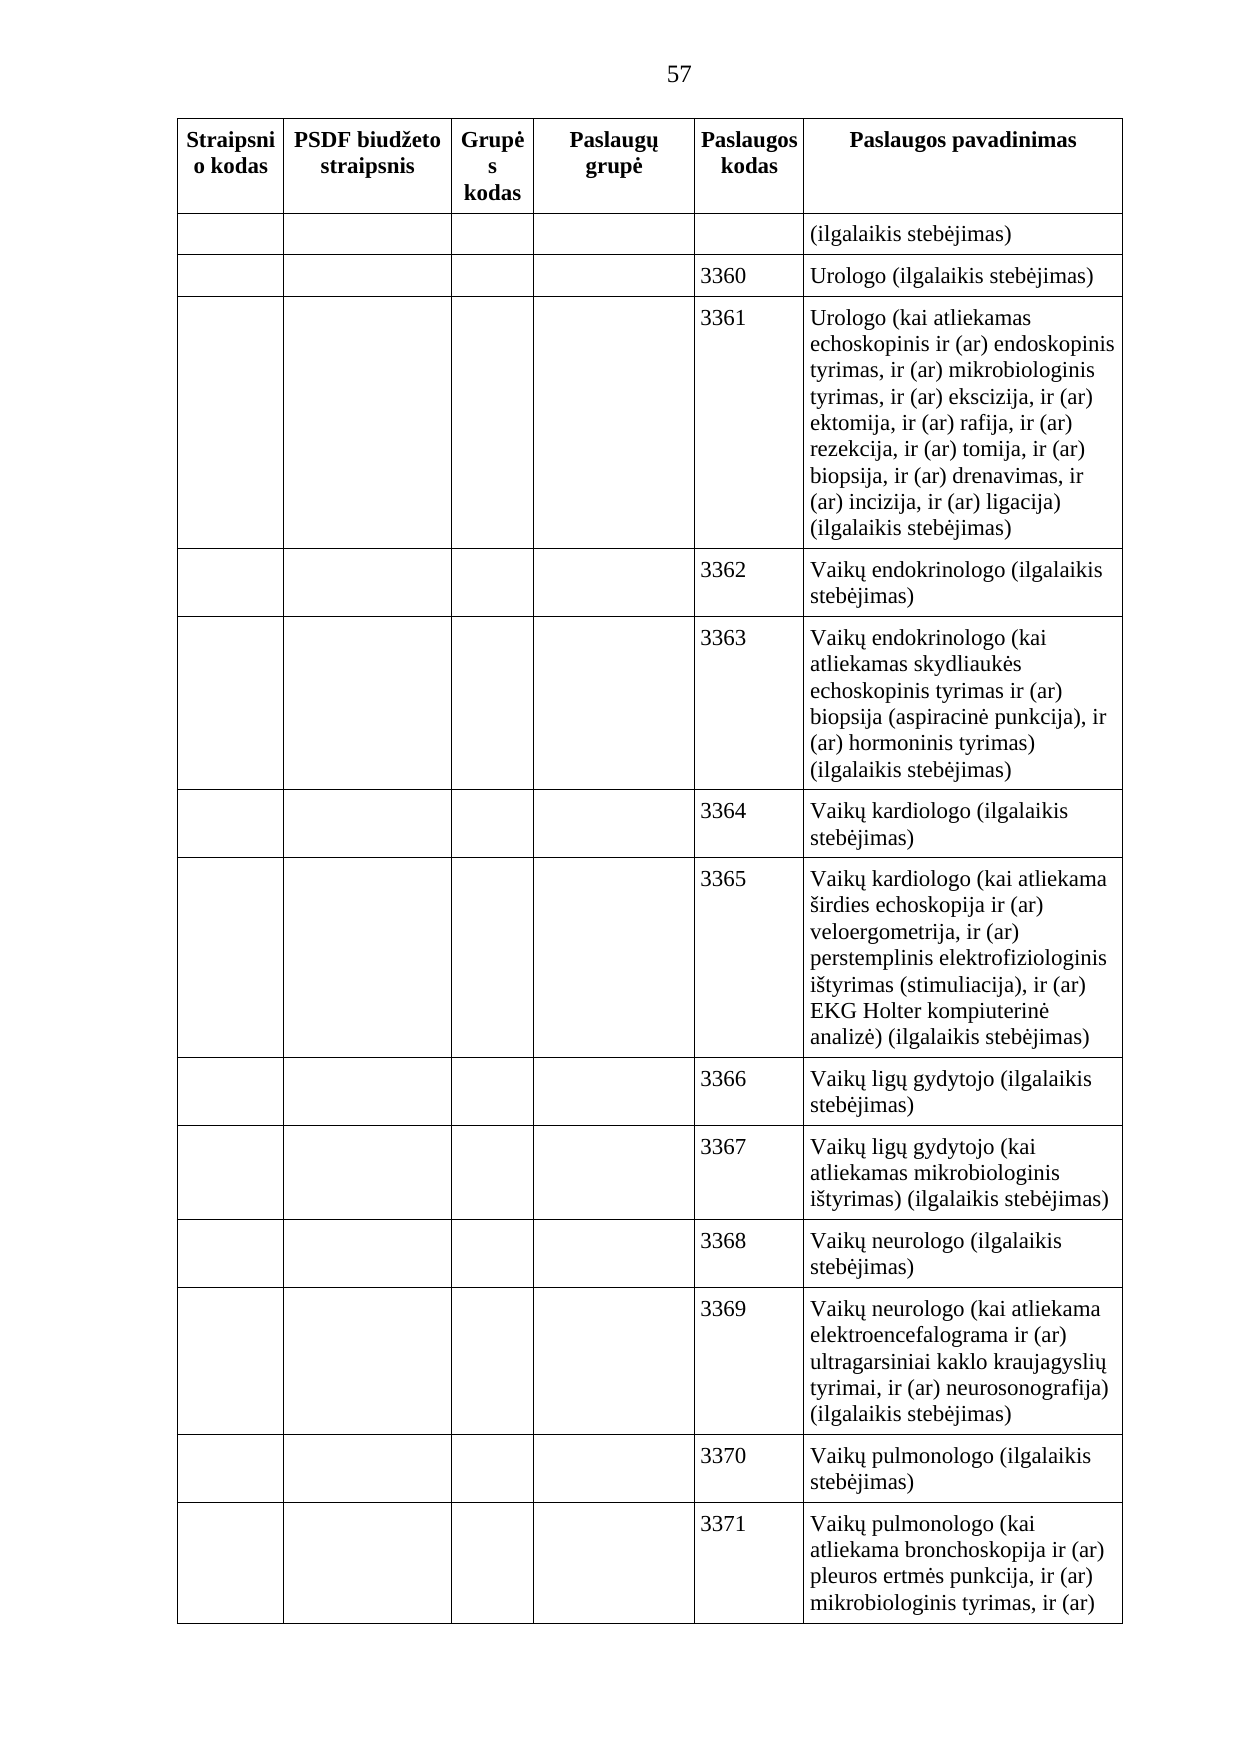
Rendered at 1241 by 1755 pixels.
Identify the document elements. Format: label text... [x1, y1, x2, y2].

table_cell [534, 1435, 694, 1502]
table_cell Vaikų kardiologo (kai atliekama širdies echoskopija ir (ar) veloergometrija, ir (ar) perstemplinis elektrofiziologinis ištyrimas (stimuliacija), ir (ar) EKG Holter kompiuterinė analizė) (ilgalaikis stebėjimas) [804, 858, 1122, 1057]
table_cell (ilgalaikis stebėjimas) [804, 214, 1122, 254]
table_cell [452, 1503, 533, 1622]
table_cell [452, 617, 533, 789]
table_cell [534, 549, 694, 616]
table_cell Vaikų endokrinologo (kai atliekamas skydliaukės echoskopinis tyrimas ir (ar) biopsija (aspiracinė punkcija), ir (ar) hormoninis tyrimas) (ilgalaikis stebėjimas) [804, 617, 1122, 789]
table_cell [284, 549, 451, 616]
table_cell Vaikų ligų gydytojo (ilgalaikis stebėjimas) [804, 1058, 1122, 1125]
table_cell Vaikų neurologo (kai atliekama elektroencefalograma ir (ar) ultragarsiniai kaklo kraujagyslių tyrimai, ir (ar) neurosonografija) (ilgalaikis stebėjimas) [804, 1288, 1122, 1434]
table_cell 3360 [695, 255, 803, 296]
table_cell 3366 [695, 1058, 803, 1125]
table_cell [452, 297, 533, 548]
table_cell Vaikų endokrinologo (ilgalaikis stebėjimas) [804, 549, 1122, 616]
table_cell [284, 1288, 451, 1434]
table_cell [284, 1058, 451, 1125]
table_cell [284, 214, 451, 254]
table_cell [284, 1435, 451, 1502]
table_cell [534, 1220, 694, 1287]
table_cell 3365 [695, 858, 803, 1057]
table_cell 3363 [695, 617, 803, 789]
table_header Grupės kodas [452, 119, 533, 212]
table_cell [534, 1058, 694, 1125]
table_cell [452, 1220, 533, 1287]
table_cell [452, 549, 533, 616]
table_header Paslaugos pavadinimas [804, 119, 1122, 212]
table_cell 3362 [695, 549, 803, 616]
table_cell 3364 [695, 790, 803, 857]
table_cell [452, 214, 533, 254]
table_cell [178, 297, 283, 548]
table_cell [178, 549, 283, 616]
table_cell Vaikų neurologo (ilgalaikis stebėjimas) [804, 1220, 1122, 1287]
table_cell [452, 858, 533, 1057]
table_cell [284, 790, 451, 857]
table_cell [534, 1288, 694, 1434]
table_cell [178, 1058, 283, 1125]
table_cell Vaikų pulmonologo (kai atliekama bronchoskopija ir (ar) pleuros ertmės punkcija, ir (ar) mikrobiologinis tyrimas, ir (ar) [804, 1503, 1122, 1622]
table_cell [534, 1126, 694, 1219]
table_cell [284, 255, 451, 296]
table_cell [534, 214, 694, 254]
table_header Straipsnio kodas [178, 119, 283, 212]
table_cell [452, 1288, 533, 1434]
table_cell [178, 1220, 283, 1287]
table_cell [284, 1126, 451, 1219]
table_cell [695, 214, 803, 254]
table_cell 3367 [695, 1126, 803, 1219]
table_cell [534, 1503, 694, 1622]
table_cell [452, 1126, 533, 1219]
table_cell [534, 255, 694, 296]
table_cell 3369 [695, 1288, 803, 1434]
table_cell [452, 1058, 533, 1125]
table_cell [178, 1503, 283, 1622]
table_cell Urologo (kai atliekamas echoskopinis ir (ar) endoskopinis tyrimas, ir (ar) mikrobiologinis tyrimas, ir (ar) ekscizija, ir (ar) ektomija, ir (ar) rafija, ir (ar) rezekcija, ir (ar) tomija, ir (ar) biopsija, ir (ar) drenavimas, ir (ar) incizija, ir (ar) ligacija) (ilgalaikis stebėjimas) [804, 297, 1122, 548]
table_cell [284, 858, 451, 1057]
table_cell [534, 790, 694, 857]
table_cell Vaikų kardiologo (ilgalaikis stebėjimas) [804, 790, 1122, 857]
table_cell 3368 [695, 1220, 803, 1287]
table_cell [452, 255, 533, 296]
table_cell 3371 [695, 1503, 803, 1622]
table_cell [452, 1435, 533, 1502]
table_cell [534, 858, 694, 1057]
table_cell [284, 1503, 451, 1622]
table_cell Vaikų pulmonologo (ilgalaikis stebėjimas) [804, 1435, 1122, 1502]
table_cell 3370 [695, 1435, 803, 1502]
table_cell [534, 617, 694, 789]
table_cell [178, 790, 283, 857]
table_cell [284, 297, 451, 548]
table_cell [534, 297, 694, 548]
table_cell 3361 [695, 297, 803, 548]
table_header PSDF biudžeto straipsnis [284, 119, 451, 212]
table_header Paslaugų grupė [534, 119, 694, 212]
table_cell Urologo (ilgalaikis stebėjimas) [804, 255, 1122, 296]
table_cell [452, 790, 533, 857]
table_cell [284, 617, 451, 789]
table_cell [178, 1435, 283, 1502]
table_cell [178, 255, 283, 296]
table_header Paslaugos kodas [695, 119, 803, 212]
table_cell [284, 1220, 451, 1287]
table_cell Vaikų ligų gydytojo (kai atliekamas mikrobiologinis ištyrimas) (ilgalaikis stebėjimas) [804, 1126, 1122, 1219]
table_cell [178, 214, 283, 254]
table_cell [178, 858, 283, 1057]
table_cell [178, 1126, 283, 1219]
table_cell [178, 1288, 283, 1434]
table_cell [178, 617, 283, 789]
